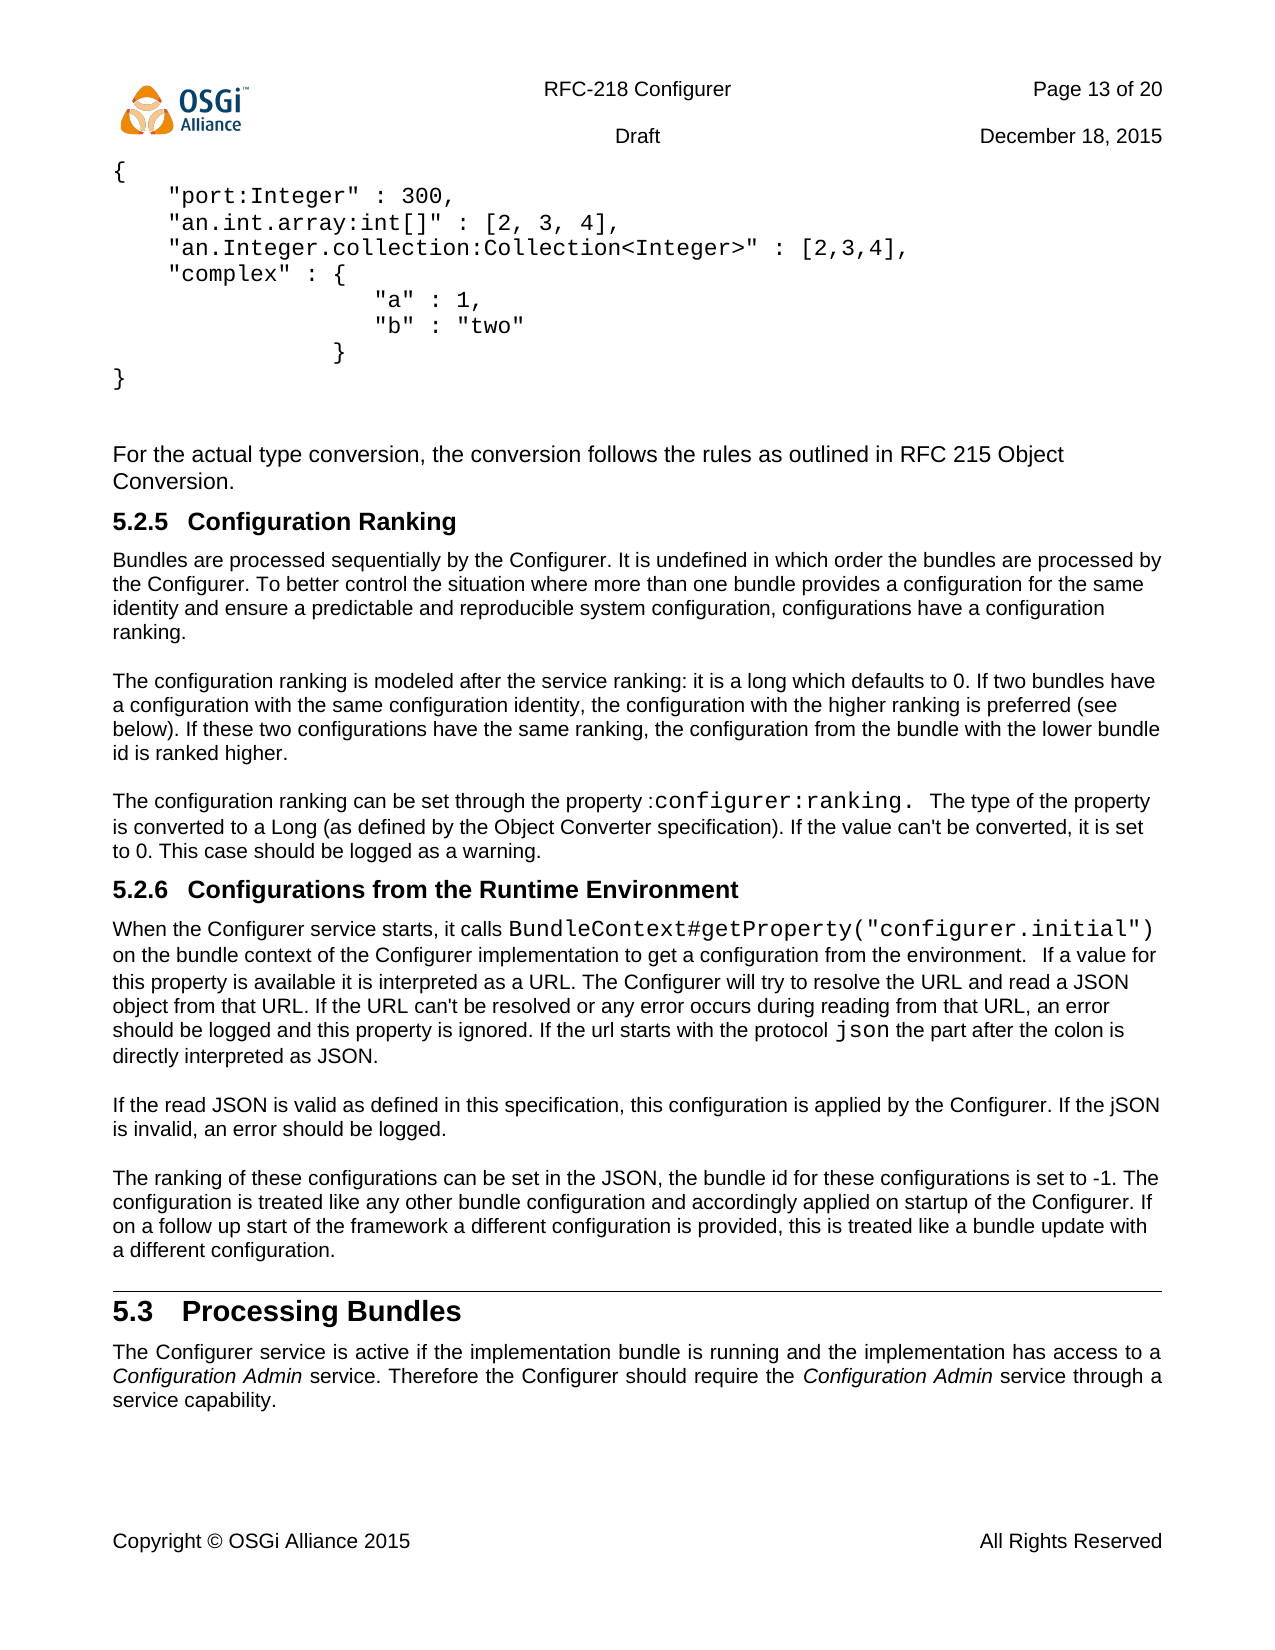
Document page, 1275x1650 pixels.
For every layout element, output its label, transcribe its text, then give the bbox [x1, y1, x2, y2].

text The configuration ranking is modeled after the service ranking: it is a long which defaults to 0. If two bundles have a configuration with the same configuration identity, the configuration with the higher ranking is preferred (see below). If these two configurations have the same ranking, the configuration from the bundle with the lower bundle id is ranked higher. The configuration ranking can be set through the property :configurer:ranking. The type of the property is converted to a Long (as defined by the Object Converter specification). If the value can't be converted, it is set to 0. This case should be logged as a warning. [112, 669, 1162, 863]
text The ranking of these configurations can be set in the JSON, the bundle id for these configurations is set to -1. The configuration is treated like any other bundle configuration and accordingly applied on startup of the Configurer. If on a follow up start of the framework a different configuration is provided, this is treated like a bundle update with a different configuration. [112, 1166, 1162, 1262]
text { "port:Integer" : 300, "an.int.array:int[]" : [2, 3, 4], "an.Integer.collection:Collection<Integer>" : [2,3,4], "complex" : { "a" : 1, "b" : "two" } } [112, 159, 1162, 416]
text For the actual type conversion, the conversion follows the rules as outlined in RFC 215 Object Conversion. [112, 441, 1162, 494]
text Bundles are processed sequentially by the Configurer. It is undefined in which order the bundles are processed by the Configurer. To better control the situation where more than one bundle provides a configuration for the same identity and ensure a predictable and reproducible system configuration, configurations have a configuration ranking. [112, 548, 1162, 644]
text The Configurer service is active if the implementation bundle is running and the implementation has access to a Configuration Admin service. Therefore the Configurer should require the Configuration Admin service through a service capability. [112, 1340, 1162, 1412]
subtitle Configuration Ranking [112, 507, 1162, 535]
picture [113, 78, 257, 142]
subtitle Configurations from the Runtime Environment [112, 875, 1162, 904]
text When the Configurer service starts, it calls BundleContext#getProperty("configurer.initial") on the bundle context of the Configurer implementation to get a configuration from the environment. If a value for this property is available it is interpreted as a URL. The Configurer will try to resolve the URL and read a JSON object from that URL. If the URL can't be resolved or any error occurs during reading from that URL, an error should be logged and this property is ignored. If the url starts with the protocol json the part after the colon is directly interpreted as JSON. [112, 917, 1162, 1068]
text If the read JSON is valid as defined in this specification, this configuration is applied by the Configurer. If the jSON is invalid, an error should be logged. [112, 1093, 1162, 1141]
subtitle Processing Bundles [112, 1292, 1162, 1327]
